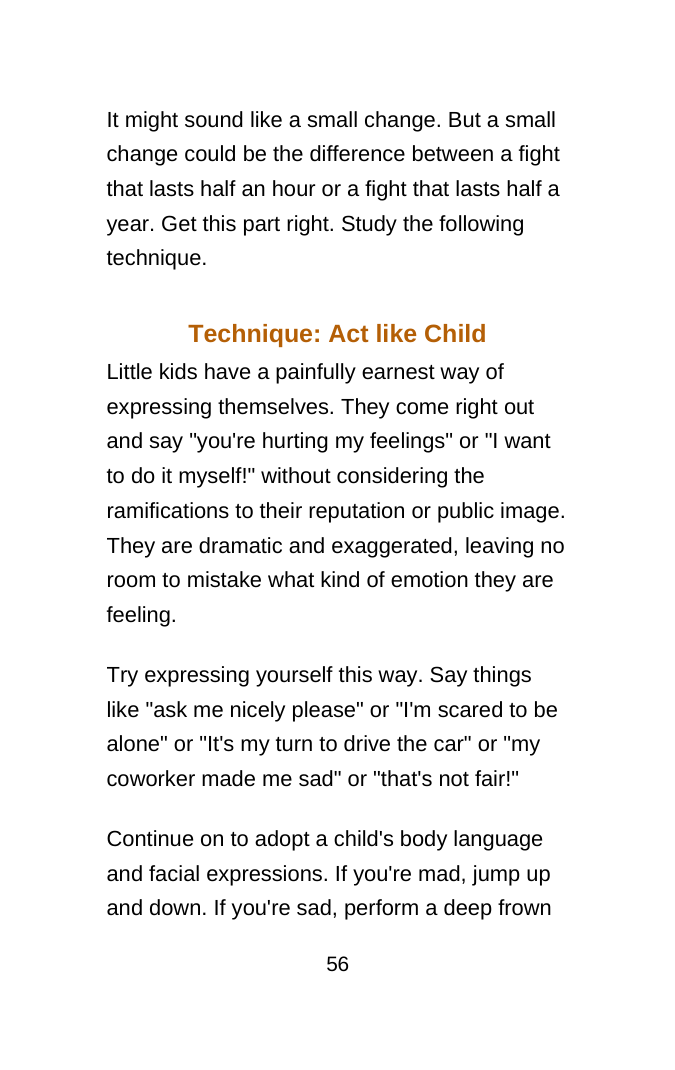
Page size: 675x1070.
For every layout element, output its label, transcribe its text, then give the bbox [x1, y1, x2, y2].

subtitle Technique: Act like Child [106, 319, 568, 348]
text Try expressing yourself this way. Say things like "ask me nicely please" or "I'm scared to be alone" or "It's my turn to drive the car" or "my coworker made me sad" or "that's not fair!" [106, 662, 568, 791]
text It might sound like a small change. But a small change could be the difference between a fight that lasts half an hour or a fight that lasts half a year. Get this part right. Study the following technique. [106, 106, 568, 270]
text Continue on to adopt a child's body language and facial expressions. If you're mad, jump up and down. If you're sad, perform a deep frown [106, 826, 568, 920]
text Little kids have a painfully earnest way of expressing themselves. They come right out and say "you're hurting my feelings" or "I want to do it myself!" without considering the ramifications to their reputation or public image. They are dramatic and exaggerated, leaving no room to mistake what kind of emotion they are feeling. [106, 359, 568, 627]
